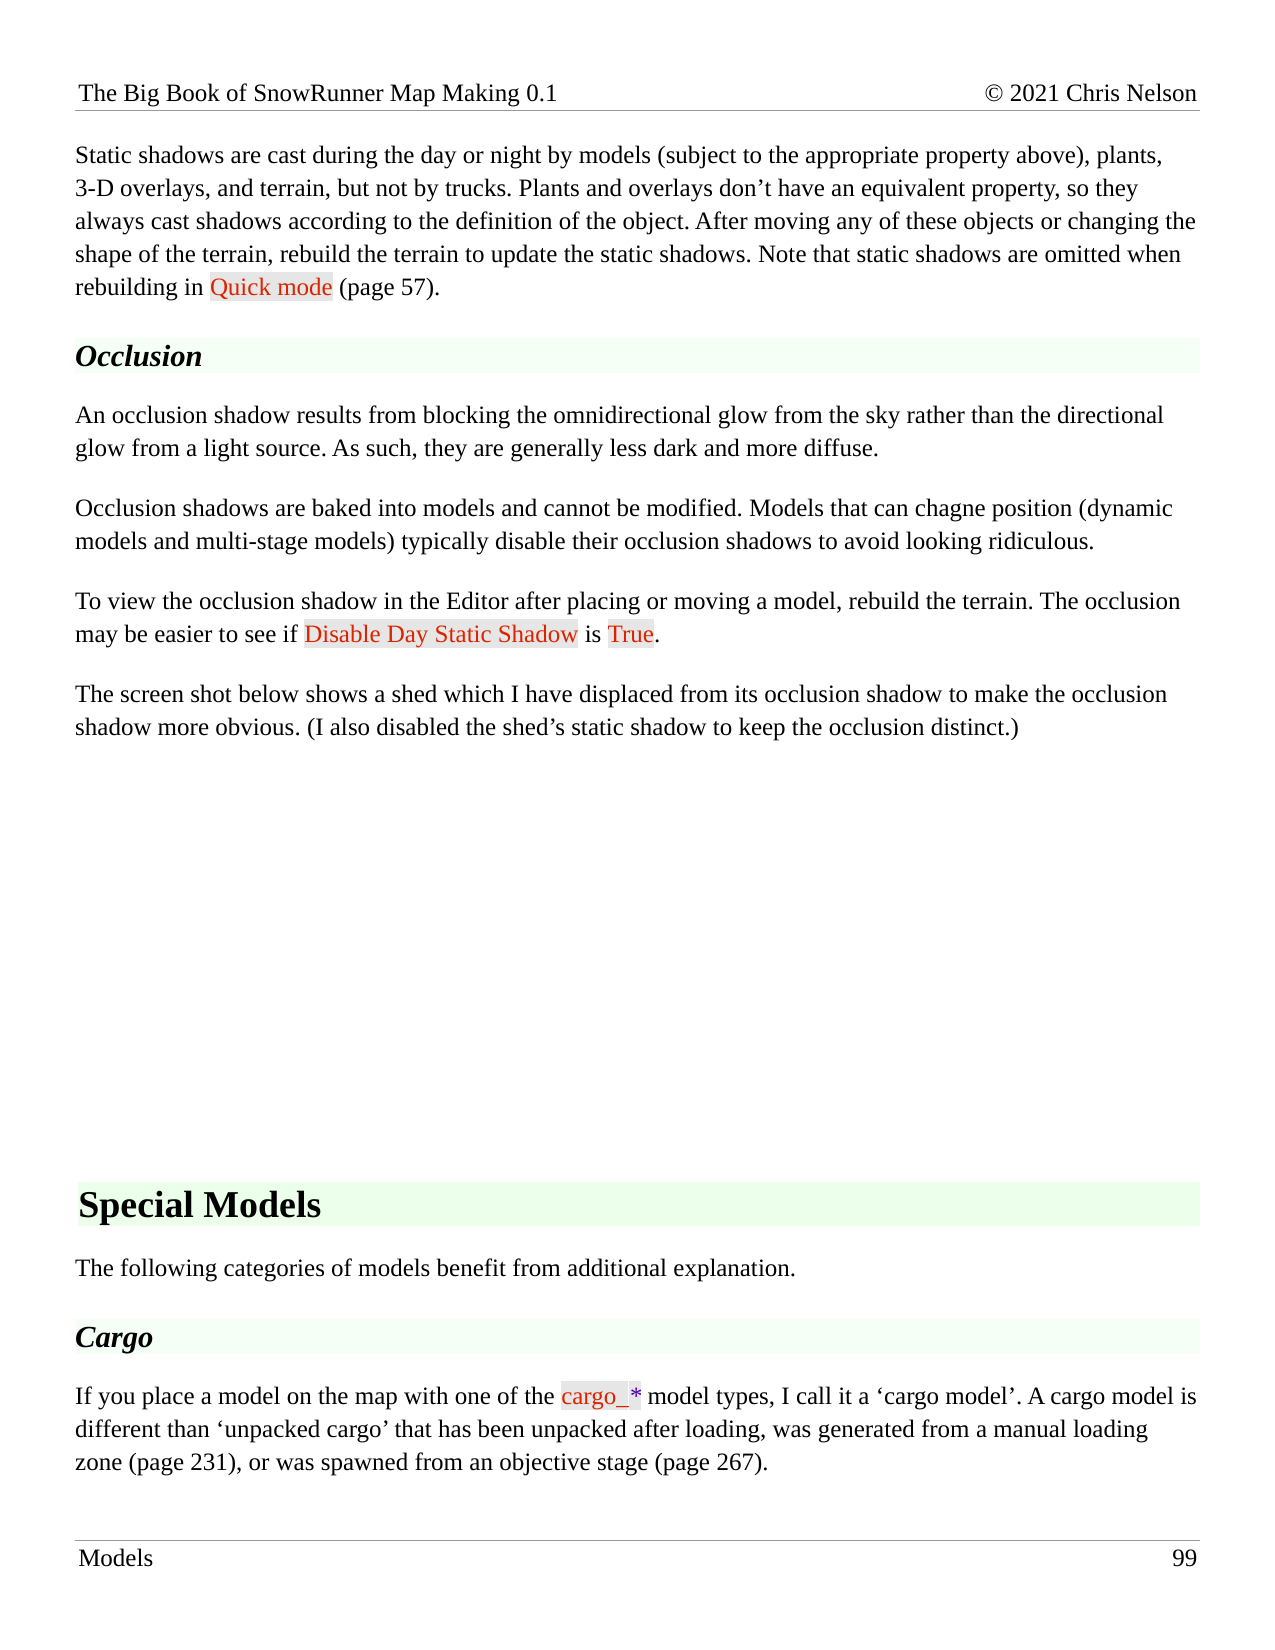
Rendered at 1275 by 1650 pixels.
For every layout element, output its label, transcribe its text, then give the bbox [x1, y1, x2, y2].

text Occlusion shadows are baked into models and cannot be modified. Models that can chagne position (dynamic models and multi-stage models) typically disable their occlusion shadows to avoid looking ridiculous. [75, 493, 1200, 555]
text Static shadows are cast during the day or night by models (subject to the appropriate property above), plants, 3‑D overlays, and terrain, but not by trucks. Plants and overlays don’t have an equivalent property, so they always cast shadows according to the definition of the object. After moving any of these objects or changing the shape of the terrain, rebuild the terrain to update the static shadows. Note that static shadows are omitted when rebuilding in Quick mode (page 57). [75, 140, 1200, 301]
text The screen shot below shows a shed which I have displaced from its occlusion shadow to make the occlusion shadow more obvious. (I also disabled the shed’s static shadow to keep the occlusion distinct.) [75, 679, 1200, 741]
text If you place a model on the map with one of the cargo_* model types, I call it a ‘cargo model’. A cargo model is different than ‘unpacked cargo’ that has been unpacked after loading, was generated from a manual loading zone (page 231), or was spawned from an objective stage (page 267). [75, 1381, 1200, 1476]
subtitle Special Models [78, 1182, 1200, 1226]
text An occlusion shadow results from blocking the omnidirectional glow from the sky rather than the directional glow from a light source. As such, they are generally less dark and more diffuse. [75, 400, 1200, 462]
subtitle Cargo [75, 1319, 1200, 1354]
text To view the occlusion shadow in the Editor after placing or moving a model, rebuild the terrain. The occlusion may be easier to see if Disable Day Static Shadow is True. [75, 586, 1200, 648]
text The following categories of models benefit from additional explanation. [75, 1253, 1200, 1281]
subtitle Occlusion [75, 338, 1200, 373]
